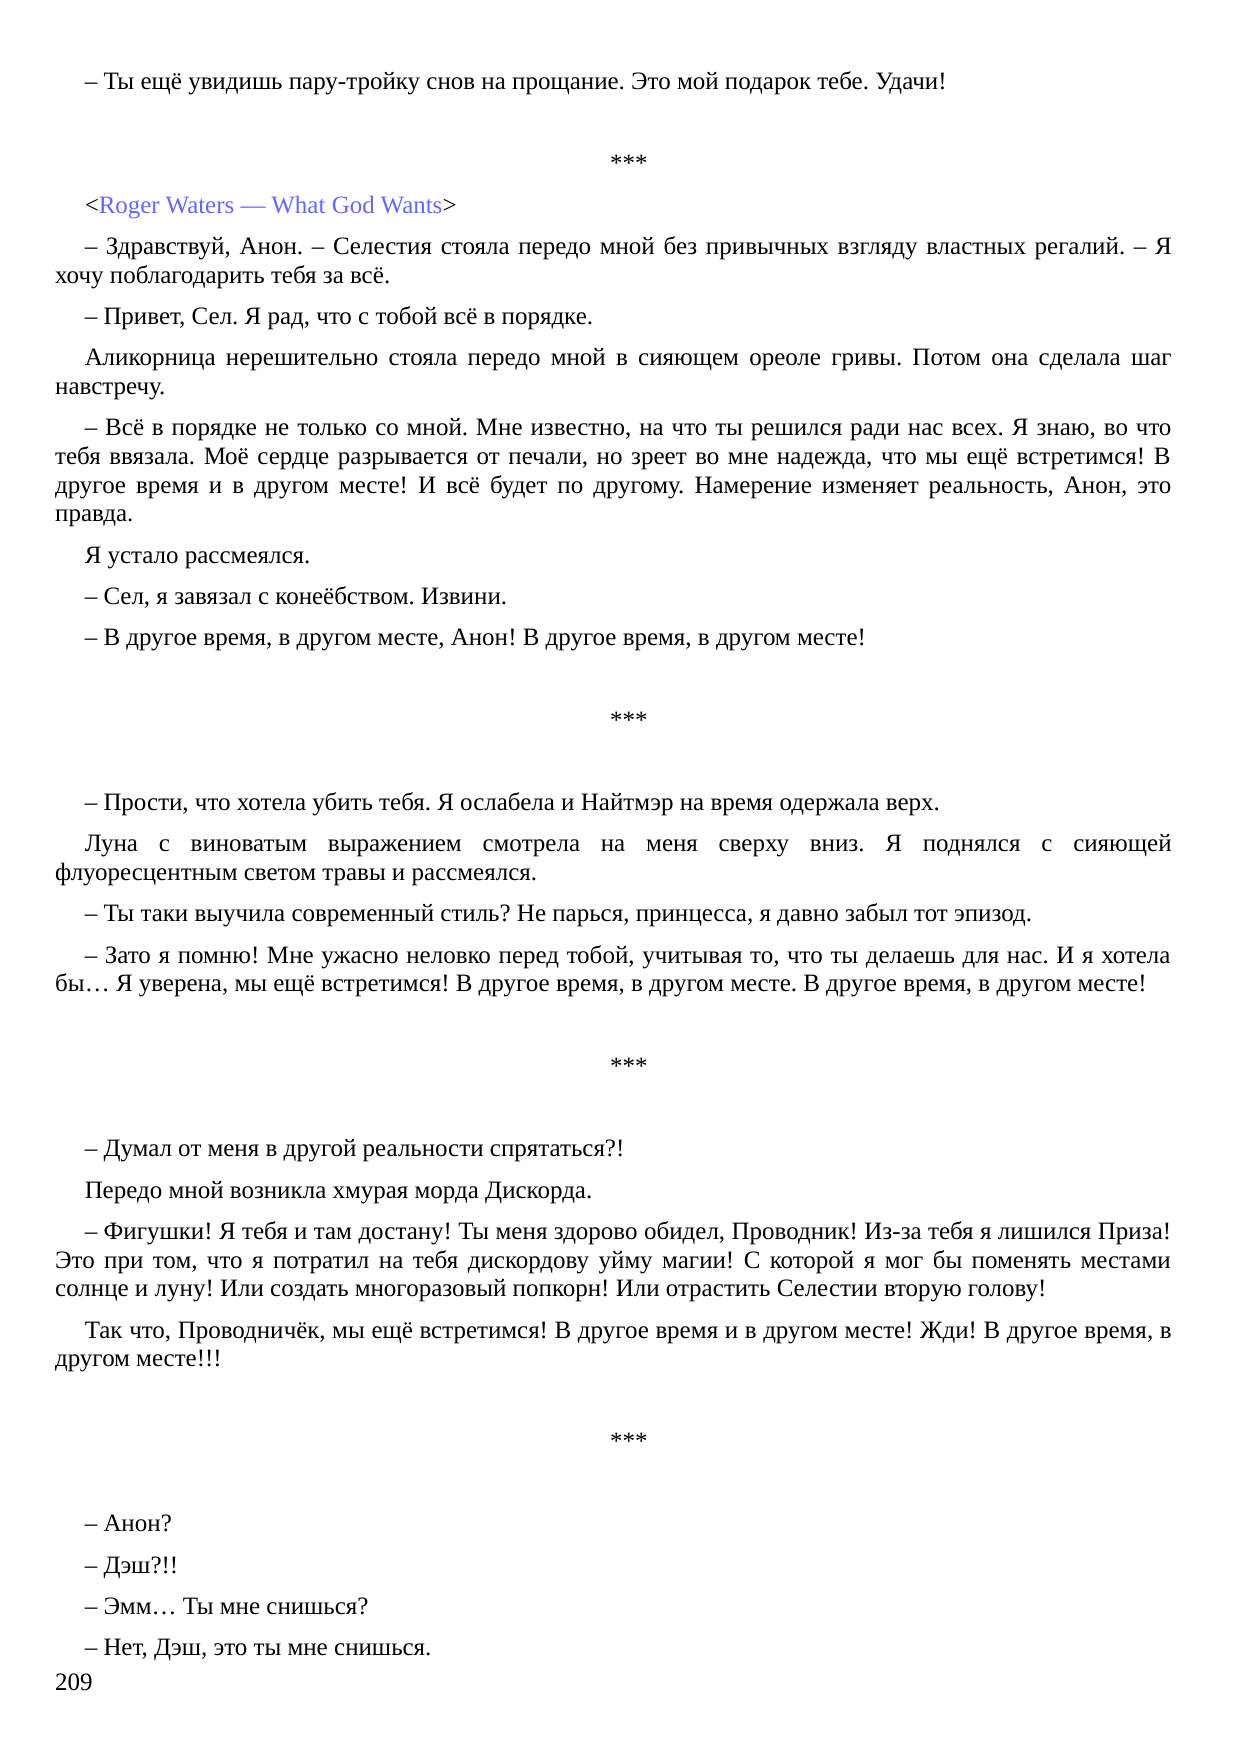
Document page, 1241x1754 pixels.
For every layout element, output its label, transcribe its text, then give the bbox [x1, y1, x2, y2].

text *** [55, 148, 1173, 177]
text – Анон? [55, 1508, 1173, 1537]
text – Здравствуй, Анон. – Селестия стояла передо мной без привычных взгляду властных регалий. – Я хочу поблагодарить тебя за всё. [55, 231, 1173, 288]
text <Roger Waters — What God Wants> [55, 190, 1173, 218]
text Так что, Проводничёк, мы ещё встретимся! В другое время и в другом месте! Жди! В другое время, в другом месте!!! [55, 1315, 1173, 1372]
text Аликорница нерешительно стояла передо мной в сияющем ореоле гривы. Потом она сделала шаг навстречу. [55, 342, 1173, 400]
text Луна с виноватым выражением смотрела на меня сверху вниз. Я поднялся с сияющей флуоресцентным светом травы и рассмеялся. [55, 828, 1173, 886]
text – Привет, Сел. Я рад, что с тобой всё в порядке. [55, 301, 1173, 330]
text *** [55, 705, 1173, 733]
text *** [55, 1051, 1173, 1080]
text – Зато я помню! Мне ужасно неловко перед тобой, учитывая то, что ты делаешь для нас. И я хотела бы… Я уверена, мы ещё встретимся! В другое время, в другом месте. В другое время, в другом месте! [55, 940, 1173, 997]
text – Всё в порядке не только со мной. Мне известно, на что ты решился ради нас всех. Я знаю, во что тебя ввязала. Моё сердце разрывается от печали, но зреет во мне надежда, что мы ещё встретимся! В другое время и в другом месте! И всё будет по другому. Намерение изменяет реальность, Анон, это правда. [55, 412, 1173, 527]
text – Эмм… Ты мне снишься? [55, 1591, 1173, 1620]
text – Думал от меня в другой реальности спрятаться?! [55, 1133, 1173, 1162]
text – Ты таки выучила современный стиль? Не парься, принцесса, я давно забыл тот эпизод. [55, 898, 1173, 927]
text – Нет, Дэш, это ты мне снишься. [55, 1632, 1173, 1661]
text – В другое время, в другом месте, Анон! В другое время, в другом месте! [55, 622, 1173, 651]
text – Сел, я завязал с конеёбством. Извини. [55, 581, 1173, 610]
text – Дэш?!! [55, 1550, 1173, 1578]
text Я устало рассмеялся. [55, 540, 1173, 568]
text – Прости, что хотела убить тебя. Я ослабела и Найтмэр на время одержала верх. [55, 787, 1173, 816]
text Передо мной возникла хмурая морда Дискорда. [55, 1175, 1173, 1203]
text – Фигушки! Я тебя и там достану! Ты меня здорово обидел, Проводник! Из-за тебя я лишился Приза! Это при том, что я потратил на тебя дискордову уйму магии! С которой я мог бы поменять местами солнце и луну! Или создать многоразовый попкорн! Или отрастить Селестии вторую голову! [55, 1216, 1173, 1302]
text *** [55, 1426, 1173, 1455]
text – Ты ещё увидишь пару-тройку снов на прощание. Это мой подарок тебе. Удачи! [55, 66, 1173, 95]
